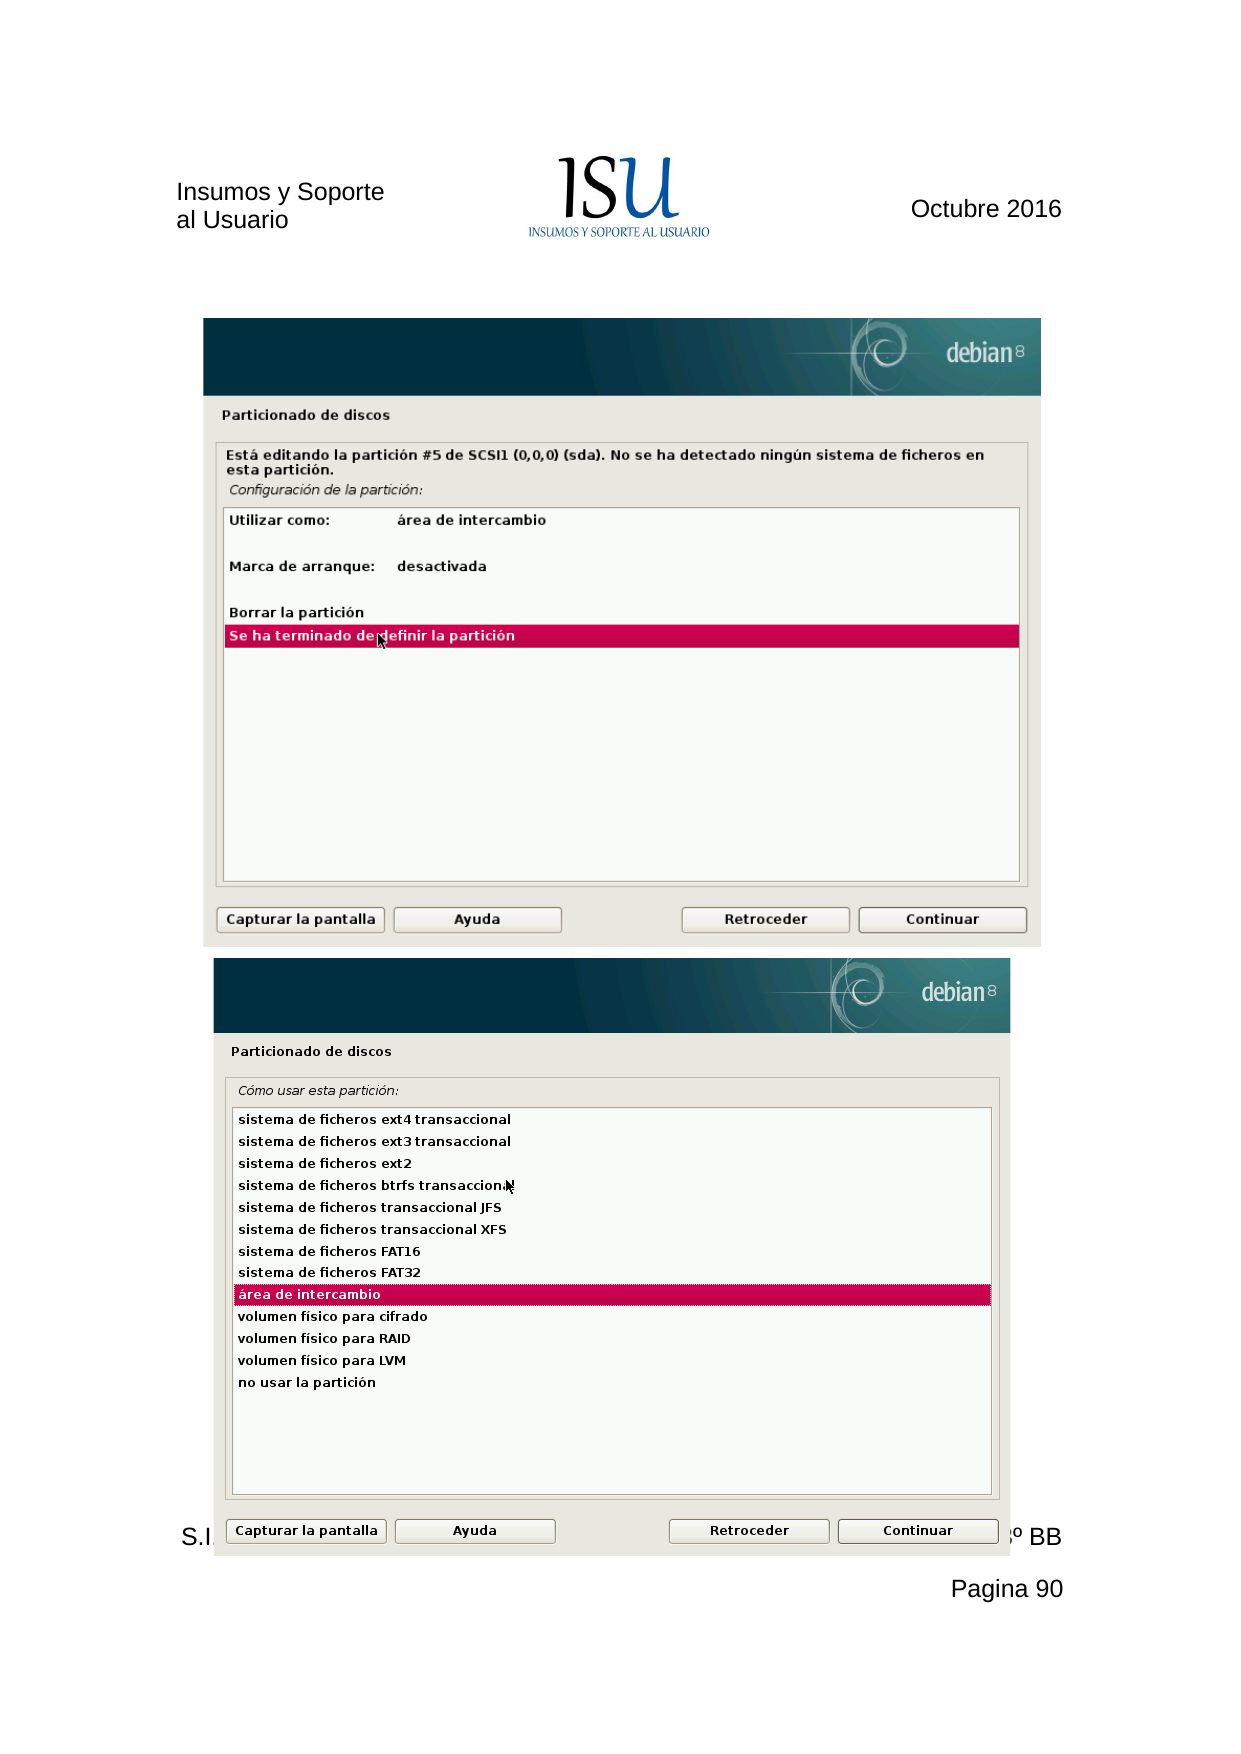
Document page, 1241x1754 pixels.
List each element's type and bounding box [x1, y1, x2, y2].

picture [213, 958, 1011, 1556]
picture [517, 138, 723, 252]
picture [203, 318, 1041, 947]
